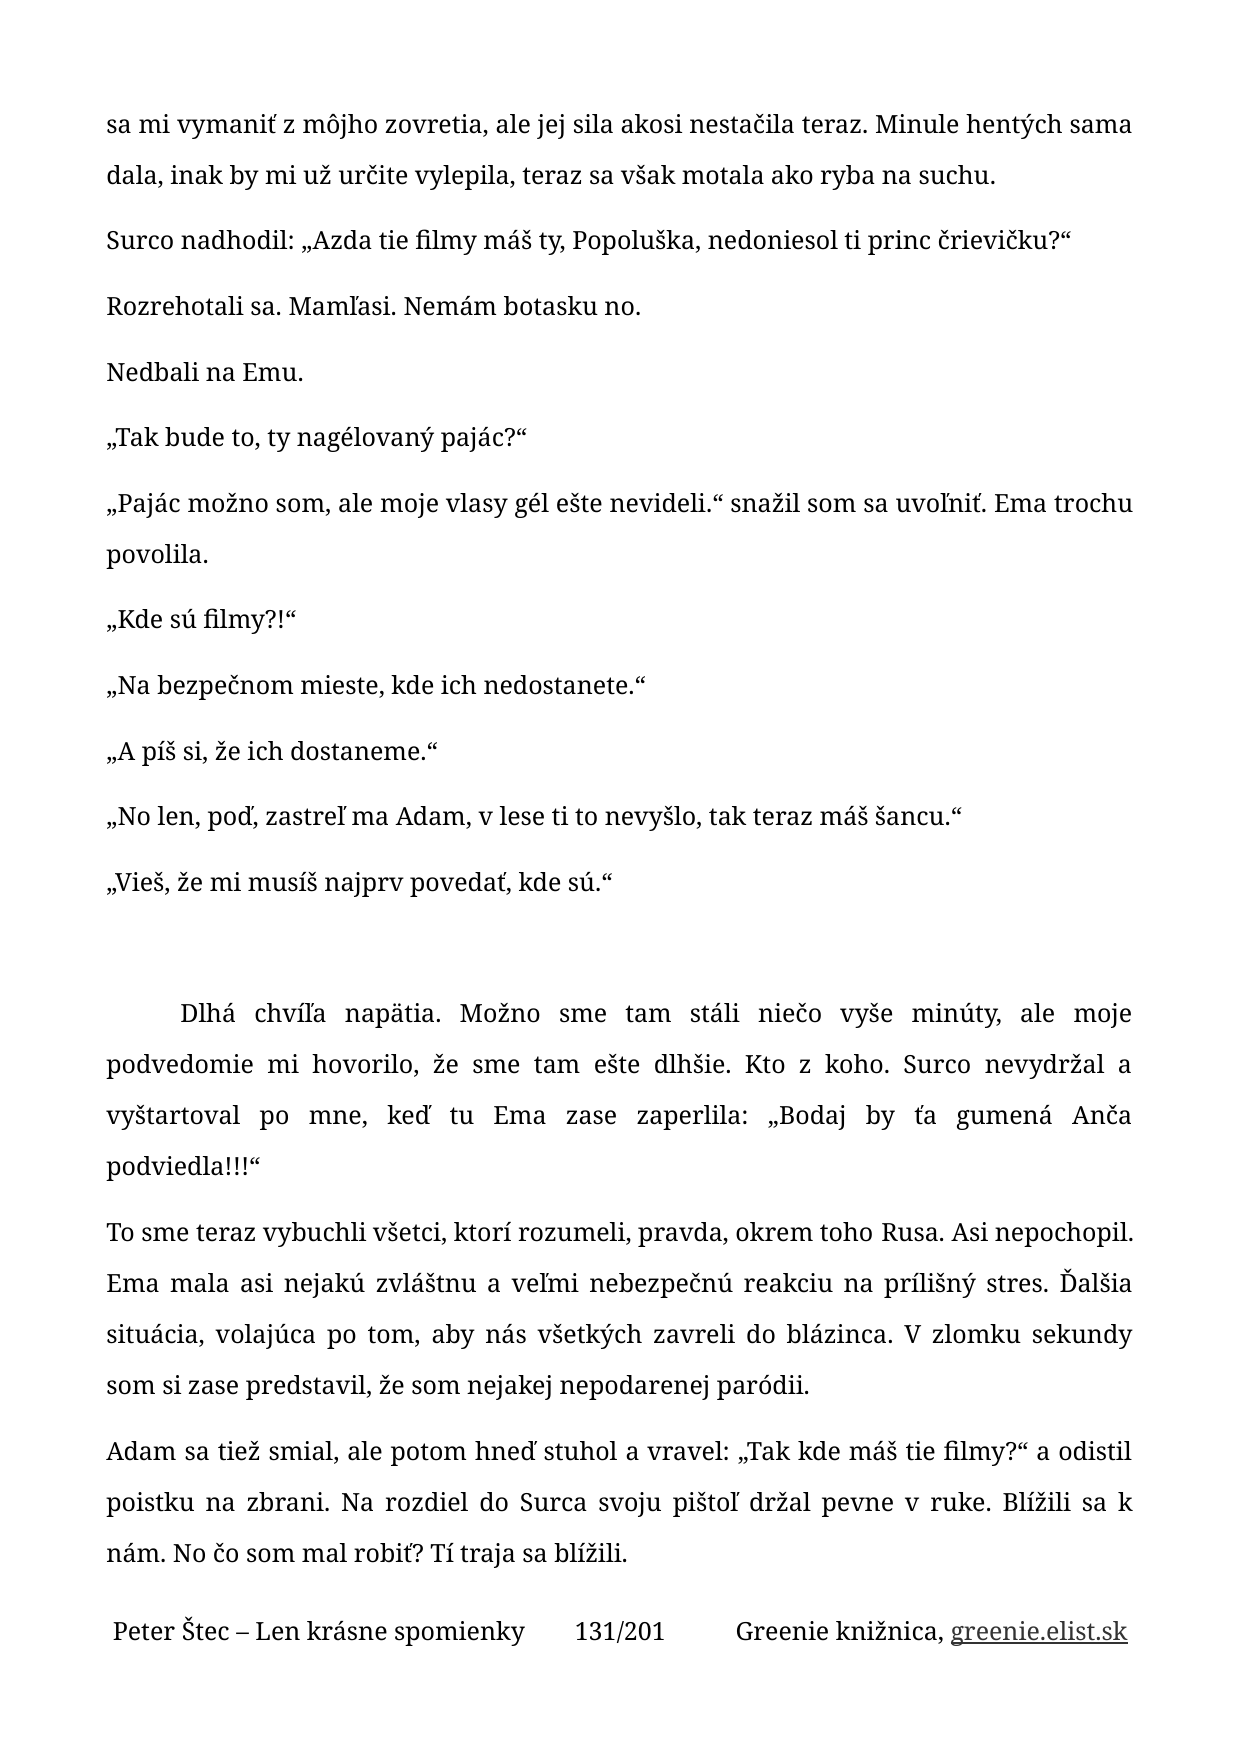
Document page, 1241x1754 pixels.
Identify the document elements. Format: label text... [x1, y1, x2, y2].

text „Tak bude to, ty nagélovaný pajác?“ [106, 420, 1134, 454]
text „Na bezpečnom mieste, kde ich nedostanete.“ [106, 668, 1134, 702]
text Adam sa tiež smial, ale potom hneď stuhol a vravel: „Tak kde máš tie filmy?“ a odistil poistku na zbrani. Na rozdiel do Surca svoju pištoľ držal pevne v ruke. Blížili sa k nám. No čo som mal robiť? Tí traja sa blížili. [106, 1433, 1134, 1569]
text To sme teraz vybuchli všetci, ktorí rozumeli, pravda, okrem toho Rusa. Asi nepochopil. Ema mala asi nejakú zvláštnu a veľmi nebezpečnú reakciu na prílišný stres. Ďalšia situácia, volajúca po tom, aby nás všetkých zavreli do blázinca. V zlomku sekundy som si zase predstavil, že som nejakej nepodarenej paródii. [106, 1214, 1134, 1402]
text Rozrehotali sa. Mamľasi. Nemám botasku no. [106, 288, 1134, 323]
text „Kde sú filmy?!“ [106, 602, 1134, 636]
text Nedbali na Emu. [106, 354, 1134, 388]
text sa mi vymaniť z môjho zovretia, ale jej sila akosi nestačila teraz. Minule hentých sama dala, inak by mi už určite vylepila, teraz sa však motala ako ryba na suchu. [106, 106, 1134, 191]
text „Pajác možno som, ale moje vlasy gél ešte nevideli.“ snažil som sa uvoľniť. Ema trochu povolila. [106, 485, 1134, 571]
text „No len, poď, zastreľ ma Adam, v lese ti to nevyšlo, tak teraz máš šancu.“ [106, 799, 1134, 833]
text Surco nadhodil: „Azda tie filmy máš ty, Popoluška, nedoniesol ti princ črievičku?“ [106, 223, 1134, 257]
text „A píš si, že ich dostaneme.“ [106, 733, 1134, 767]
text „Vieš, že mi musíš najprv povedať, kde sú.“ [106, 864, 1134, 899]
text Dlhá chvíľa napätia. Možno sme tam stáli niečo vyše minúty, ale moje podvedomie mi hovorilo, že sme tam ešte dlhšie. Kto z koho. Surco nevydržal a vyštartoval po mne, keď tu Ema zase zaperlila: „Bodaj by ťa gumená Anča podviedla!!!“ [106, 996, 1134, 1183]
